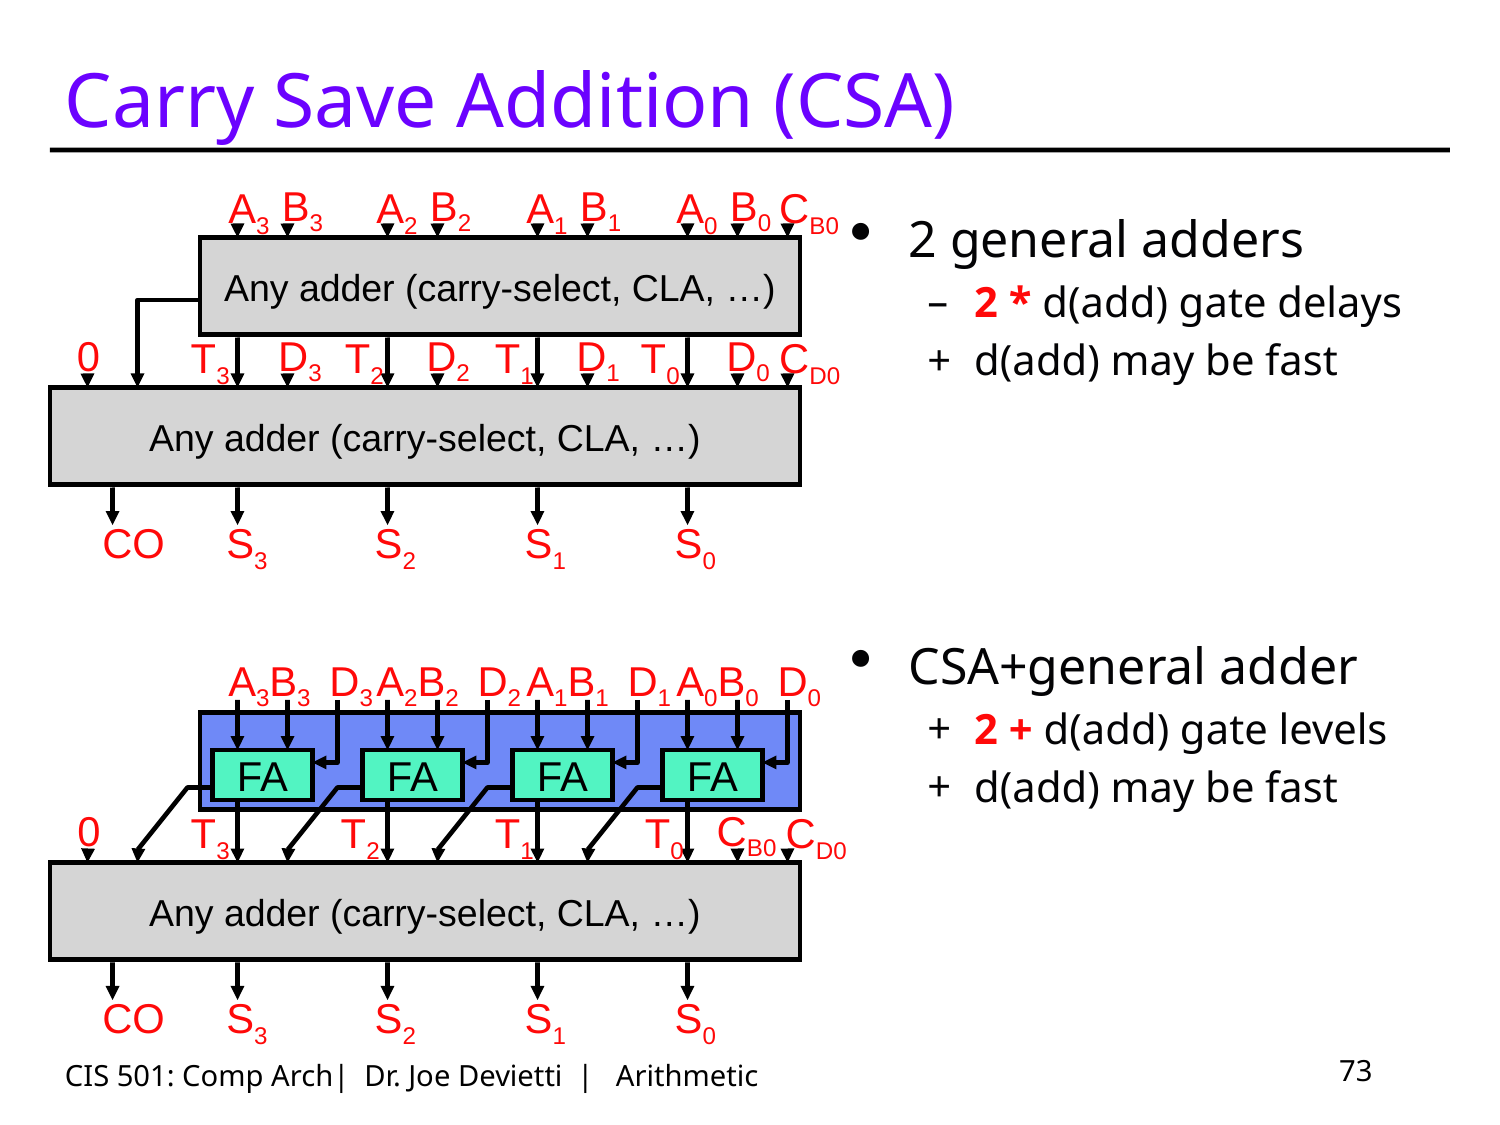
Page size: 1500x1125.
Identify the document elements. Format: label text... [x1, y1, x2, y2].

text_box B3 [267, 172, 339, 244]
text_box A2 [388, 647, 402, 690]
text_box D2 [474, 647, 537, 719]
text_box [474, 802, 480, 810]
text_box D0 [774, 647, 837, 719]
text_box T1 [480, 324, 549, 397]
text_box [1074, 1049, 1388, 1100]
text_box S1 [509, 509, 581, 582]
text_box [589, 719, 635, 761]
text_box T0 [625, 324, 695, 397]
text_box FA [362, 749, 463, 800]
text_box A1 [537, 688, 552, 719]
text_box [389, 719, 436, 749]
text_box D3 [326, 647, 388, 719]
text_box A0 [707, 219, 714, 232]
text_box [245, 719, 386, 810]
text_box [395, 719, 536, 810]
text_box A1 [537, 647, 552, 690]
text_box [333, 790, 362, 799]
text_box T0 [630, 799, 699, 872]
text_box CO [87, 984, 180, 1050]
text_box S3 [211, 984, 283, 1057]
text_box CB0 [764, 174, 854, 247]
text_box 0 [62, 797, 116, 863]
text_box A3 [213, 174, 285, 247]
text_box D0 [711, 322, 785, 394]
text_box T2 [330, 324, 399, 397]
text_box CIS 501: Comp Arch| Dr. Joe Devietti | Arithmetic [49, 1049, 988, 1100]
text_box [483, 790, 512, 799]
text_box [689, 719, 736, 749]
text_box A2 [361, 174, 433, 247]
text_box [739, 719, 785, 761]
text_box T3 [175, 799, 245, 872]
text_box T3 [175, 324, 245, 397]
text_box B1 [552, 647, 624, 719]
text_box B1 [565, 172, 637, 244]
text_box D3 [263, 322, 337, 394]
text_box B2 [415, 172, 487, 244]
text_box A0 [687, 688, 702, 719]
text_box CO [87, 509, 180, 575]
text_box A0 [687, 647, 702, 690]
text_box B2 [402, 647, 474, 719]
text_box FA [662, 749, 763, 800]
text_box 2 general adders 2 * d(add) gate delays d(add) may be fast CSA+general adder 2 + d(add) gate levels d(add) may be fast [837, 200, 1475, 1025]
text_box A1 [511, 174, 583, 247]
text_box A0 [687, 672, 695, 685]
text_box [539, 719, 586, 749]
text_box D1 [561, 322, 635, 394]
text_box [200, 712, 236, 785]
text_box S2 [359, 509, 431, 582]
text_box T2 [325, 799, 395, 872]
text_box B3 [254, 647, 326, 719]
text_box S2 [359, 984, 431, 1057]
text_box S0 [659, 984, 731, 1057]
text_box [549, 719, 686, 810]
text_box A0 [661, 174, 733, 247]
text_box [763, 719, 800, 799]
text_box A2 [408, 225, 415, 232]
text_box B0 [715, 172, 787, 244]
text_box CD0 [770, 799, 862, 872]
text_box A1 [537, 672, 545, 685]
text_box CD0 [764, 324, 856, 397]
text_box A2 [388, 688, 402, 719]
text_box Carry Save Addition (CSA) [49, 37, 1363, 150]
text_box T1 [480, 799, 549, 872]
text_box [239, 719, 286, 749]
text_box [289, 719, 335, 761]
text_box S3 [211, 509, 283, 582]
text_box A2 [388, 672, 395, 685]
text_box [633, 790, 662, 799]
text_box D2 [411, 322, 485, 394]
text_box [200, 790, 212, 799]
text_box B0 [760, 216, 764, 229]
text_box Any adder (carry-select, CLA, …) [50, 387, 800, 485]
text_box [439, 719, 485, 761]
text_box B0 [702, 647, 774, 719]
text_box CB0 [701, 797, 792, 869]
text_box A3 [213, 647, 254, 719]
text_box S1 [509, 984, 581, 1057]
text_box S0 [659, 509, 731, 582]
text_box D1 [624, 647, 687, 719]
text_box [624, 802, 630, 810]
text_box D0 [759, 366, 764, 379]
text_box Any adder (carry-select, CLA, …) [200, 237, 800, 335]
text_box A3 [237, 672, 247, 685]
text_box 0 [62, 322, 116, 388]
text_box FA [212, 749, 313, 800]
text_box FA [512, 749, 613, 800]
text_box Any adder (carry-select, CLA, …) [50, 862, 800, 960]
